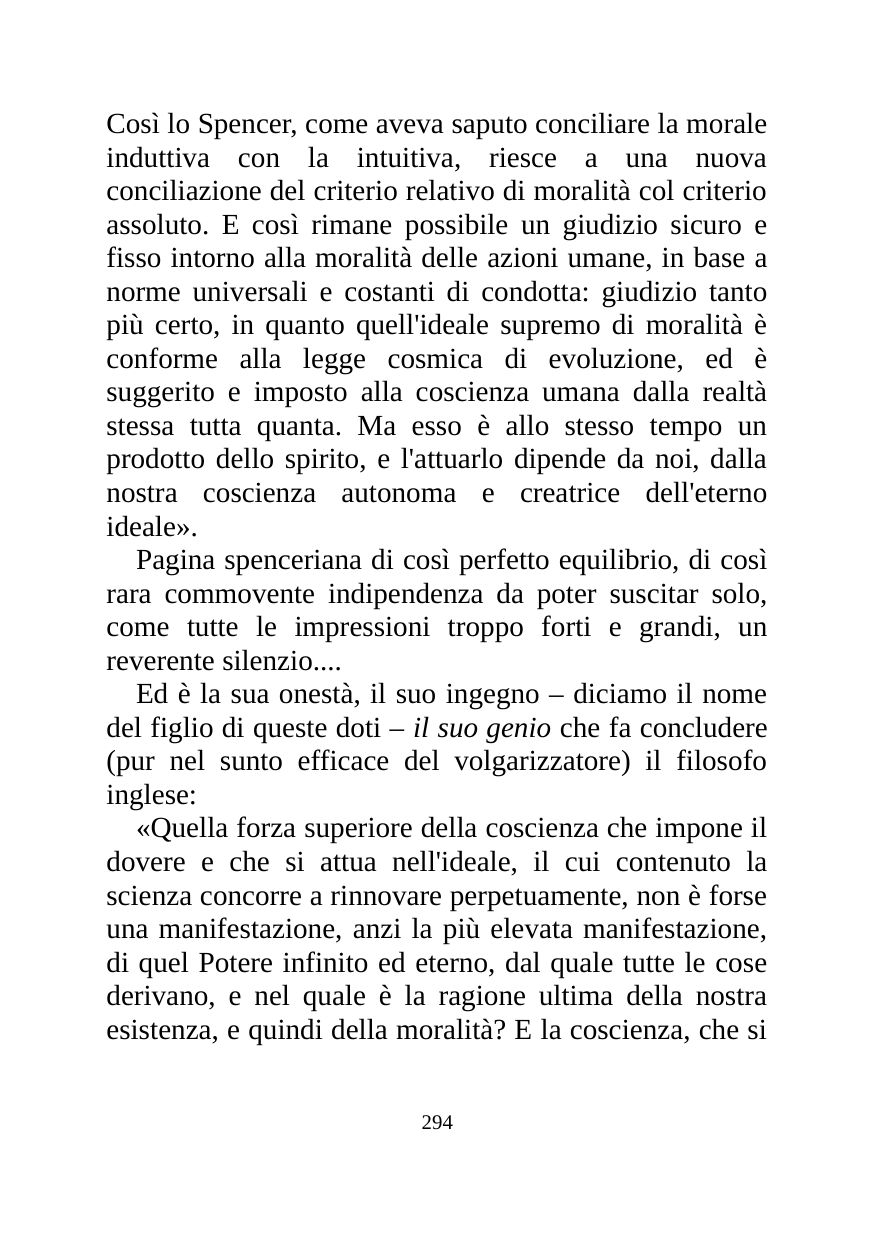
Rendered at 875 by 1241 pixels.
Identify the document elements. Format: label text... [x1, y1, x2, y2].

text Ed è la sua onestà, il suo ingegno – diciamo il nome del figlio di queste doti – il suo genio che fa concludere (pur nel sunto efficace del volgarizzatore) il filosofo inglese: [106, 676, 768, 811]
text «Quella forza superiore della coscienza che impone il dovere e che si attua nell'ideale, il cui contenuto la scienza concorre a rinnovare perpetuamente, non è forse una manifestazione, anzi la più elevata manifestazione, di quel Potere infinito ed eterno, dal quale tutte le cose derivano, e nel quale è la ragione ultima della nostra esistenza, e quindi della moralità? E la coscienza, che si [106, 811, 768, 1045]
text Pagina spenceriana di così perfetto equilibrio, di così rara commovente indipendenza da poter suscitar solo, come tutte le impressioni troppo forti e grandi, un reverente silenzio.... [106, 542, 768, 676]
text Così lo Spencer, come aveva saputo conciliare la morale induttiva con la intuitiva, riesce a una nuova conciliazione del criterio relativo di moralità col criterio assoluto. E così rimane possibile un giudizio sicuro e fisso intorno alla moralità delle azioni umane, in base a norme universali e costanti di condotta: giudizio tanto più certo, in quanto quell'ideale supremo di moralità è conforme alla legge cosmica di evoluzione, ed è suggerito e imposto alla coscienza umana dalla realtà stessa tutta quanta. Ma esso è allo stesso tempo un prodotto dello spirito, e l'attuarlo dipende da noi, dalla nostra coscienza autonoma e creatrice dell'eterno ideale». [106, 106, 768, 542]
